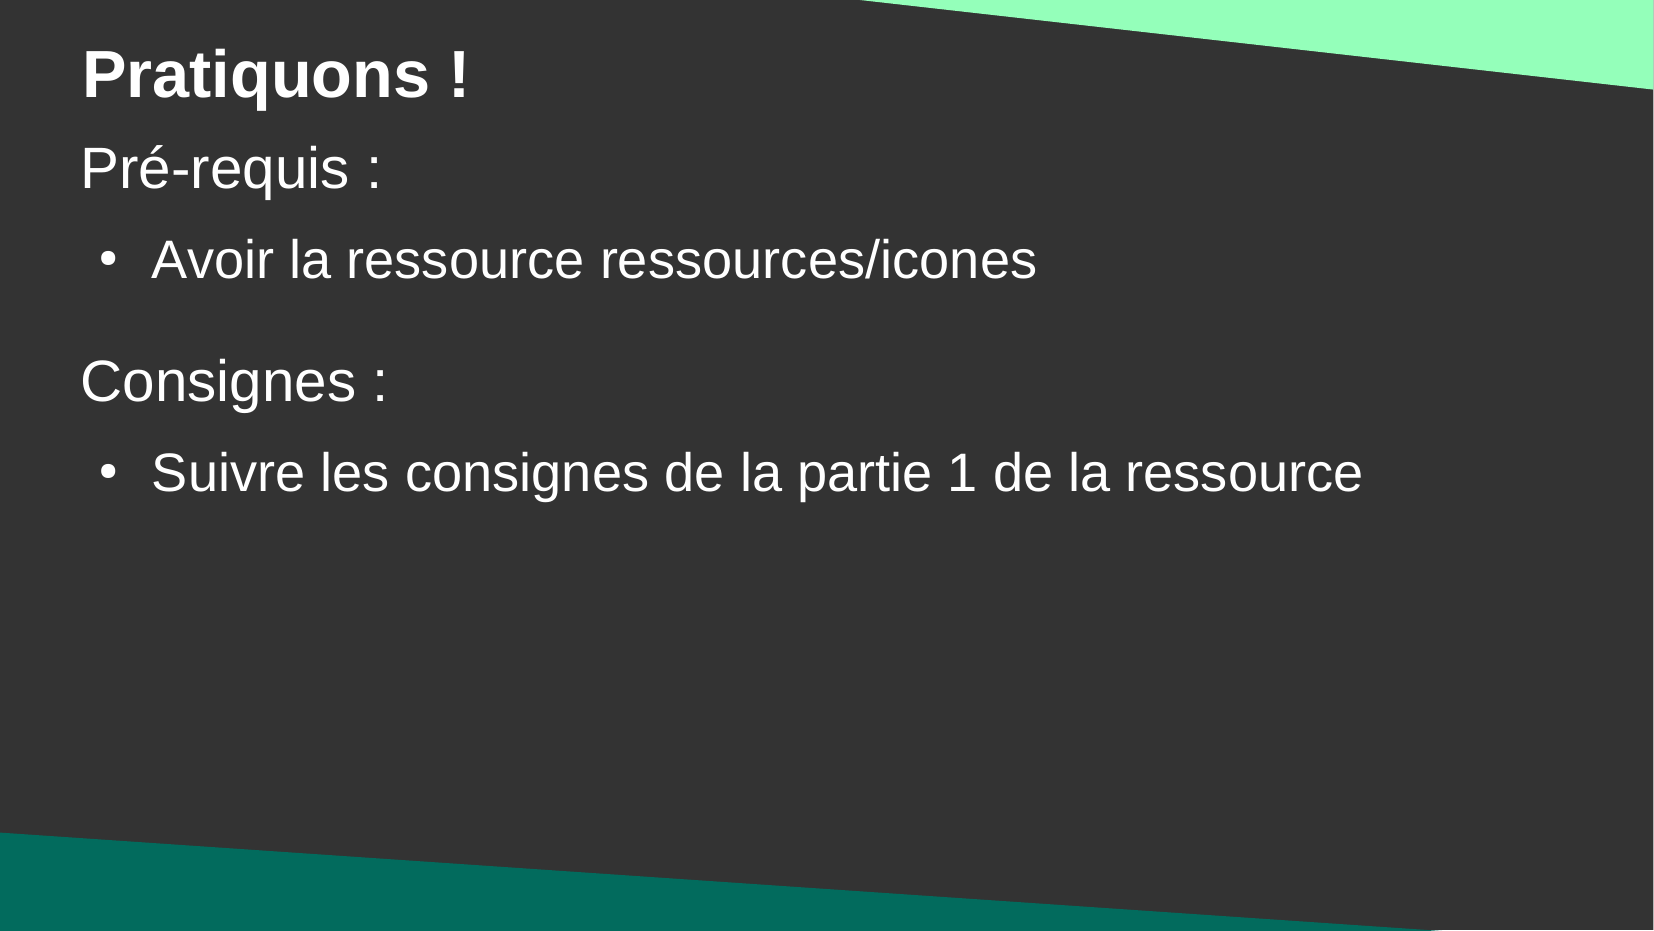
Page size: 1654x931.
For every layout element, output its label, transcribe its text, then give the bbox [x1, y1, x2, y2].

title Pratiquons ! [82, 37, 1571, 114]
list Consignes : Suivre les consignes de la partie 1 de la ressource [80, 348, 1620, 603]
list Pré-requis : Avoir la ressource ressources/icones [80, 135, 1620, 296]
text_box [859, 0, 1654, 90]
